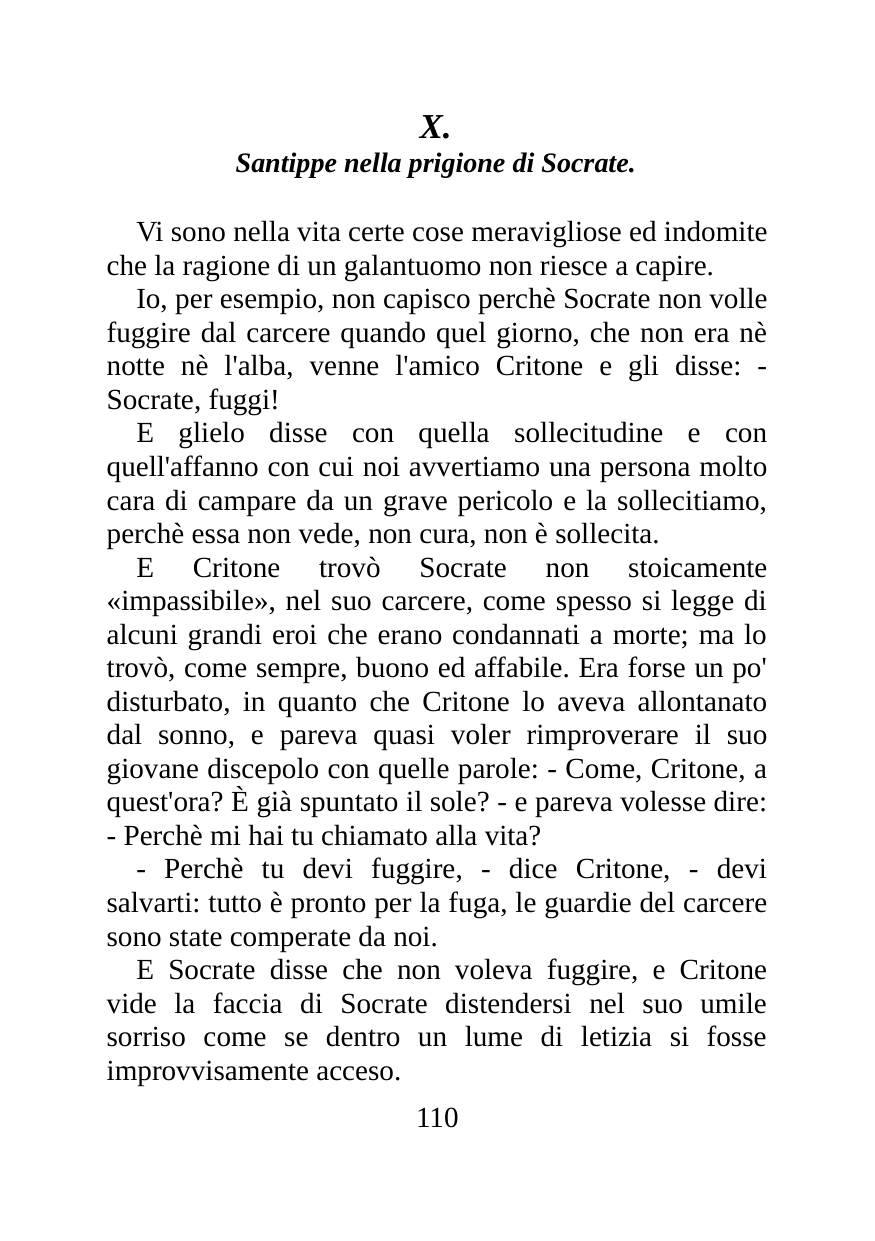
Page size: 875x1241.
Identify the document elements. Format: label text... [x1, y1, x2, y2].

text - Perchè tu devi fuggire, - dice Critone, - devi salvarti: tutto è pronto per la fuga, le guardie del carcere sono state comperate da noi. [106, 852, 768, 952]
text E Socrate disse che non voleva fuggire, e Critone vide la faccia di Socrate distendersi nel suo umile sorriso come se dentro un lume di letizia si fosse improvvisamente acceso. [106, 952, 768, 1086]
subtitle X. Santippe nella prigione di Socrate. [106, 106, 768, 179]
text E glielo disse con quella sollecitudine e con quell'affanno con cui noi avvertiamo una persona molto cara di campare da un grave pericolo e la sollecitiamo, perchè essa non vede, non cura, non è sollecita. [106, 416, 768, 550]
text E Critone trovò Socrate non stoicamente «impassibile», nel suo carcere, come spesso si legge di alcuni grandi eroi che erano condannati a morte; ma lo trovò, come sempre, buono ed affabile. Era forse un po' disturbato, in quanto che Critone lo aveva allontanato dal sonno, e pareva quasi voler rimproverare il suo giovane discepolo con quelle parole: - Come, Critone, a quest'ora? È già spuntato il sole? - e pareva volesse dire: - Perchè mi hai tu chiamato alla vita? [106, 550, 768, 852]
text Io, per esempio, non capisco perchè Socrate non volle fuggire dal carcere quando quel giorno, che non era nè notte nè l'alba, venne l'amico Critone e gli disse: - Socrate, fuggi! [106, 281, 768, 416]
text Vi sono nella vita certe cose meravigliose ed indomite che la ragione di un galantuomo non riesce a capire. [106, 214, 768, 281]
